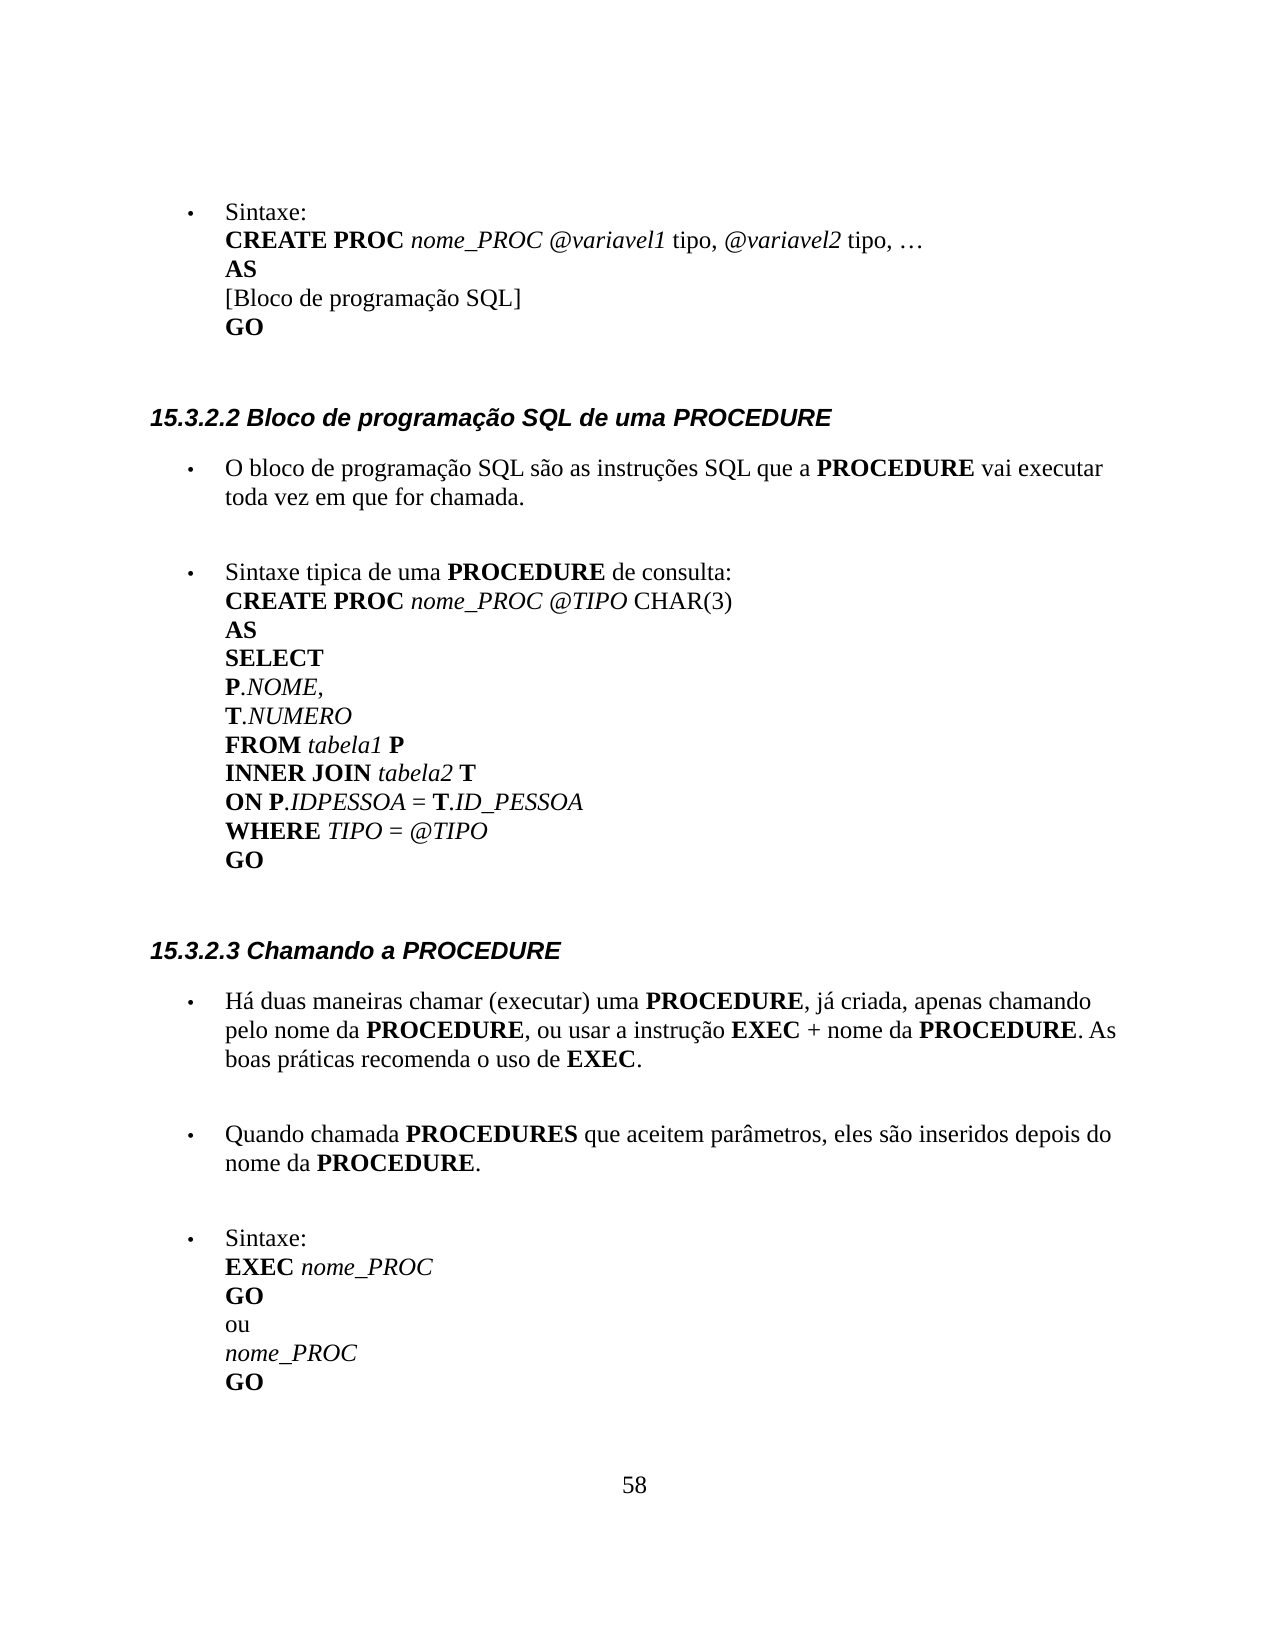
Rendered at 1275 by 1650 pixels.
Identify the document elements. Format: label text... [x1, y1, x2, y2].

list O bloco de programação SQL são as instruções SQL que a PROCEDURE vai executar toda vez em que for chamada. [187, 453, 1125, 539]
subtitle 15.3.2.3 Chamando a PROCEDURE [150, 936, 1125, 965]
subtitle 15.3.2.2 Bloco de programação SQL de uma PROCEDURE [150, 403, 1125, 432]
list Quando chamada PROCEDURES que aceitem parâmetros, eles são inseridos depois do nome da PROCEDURE. [187, 1119, 1125, 1205]
list Sintaxe: EXEC nome_PROC GO ou nome_PROC GO [187, 1223, 1125, 1424]
list Sintaxe tipica de uma PROCEDURE de consulta: CREATE PROC nome_PROC @TIPO CHAR(3) AS SELECT P.NOME, T.NUMERO FROM tabela1 P INNER JOIN tabela2 T ON P.IDPESSOA = T.ID_PESSOA WHERE TIPO = @TIPO GO [187, 557, 1125, 902]
list Há duas maneiras chamar (executar) uma PROCEDURE, já criada, apenas chamando pelo nome da PROCEDURE, ou usar a instrução EXEC + nome da PROCEDURE. As boas práticas recomenda o uso de EXEC. [187, 986, 1125, 1101]
list [187, 150, 1125, 179]
list Sintaxe: CREATE PROC nome_PROC @variavel1 tipo, @variavel2 tipo, … AS [Bloco de programação SQL] GO [187, 197, 1125, 369]
